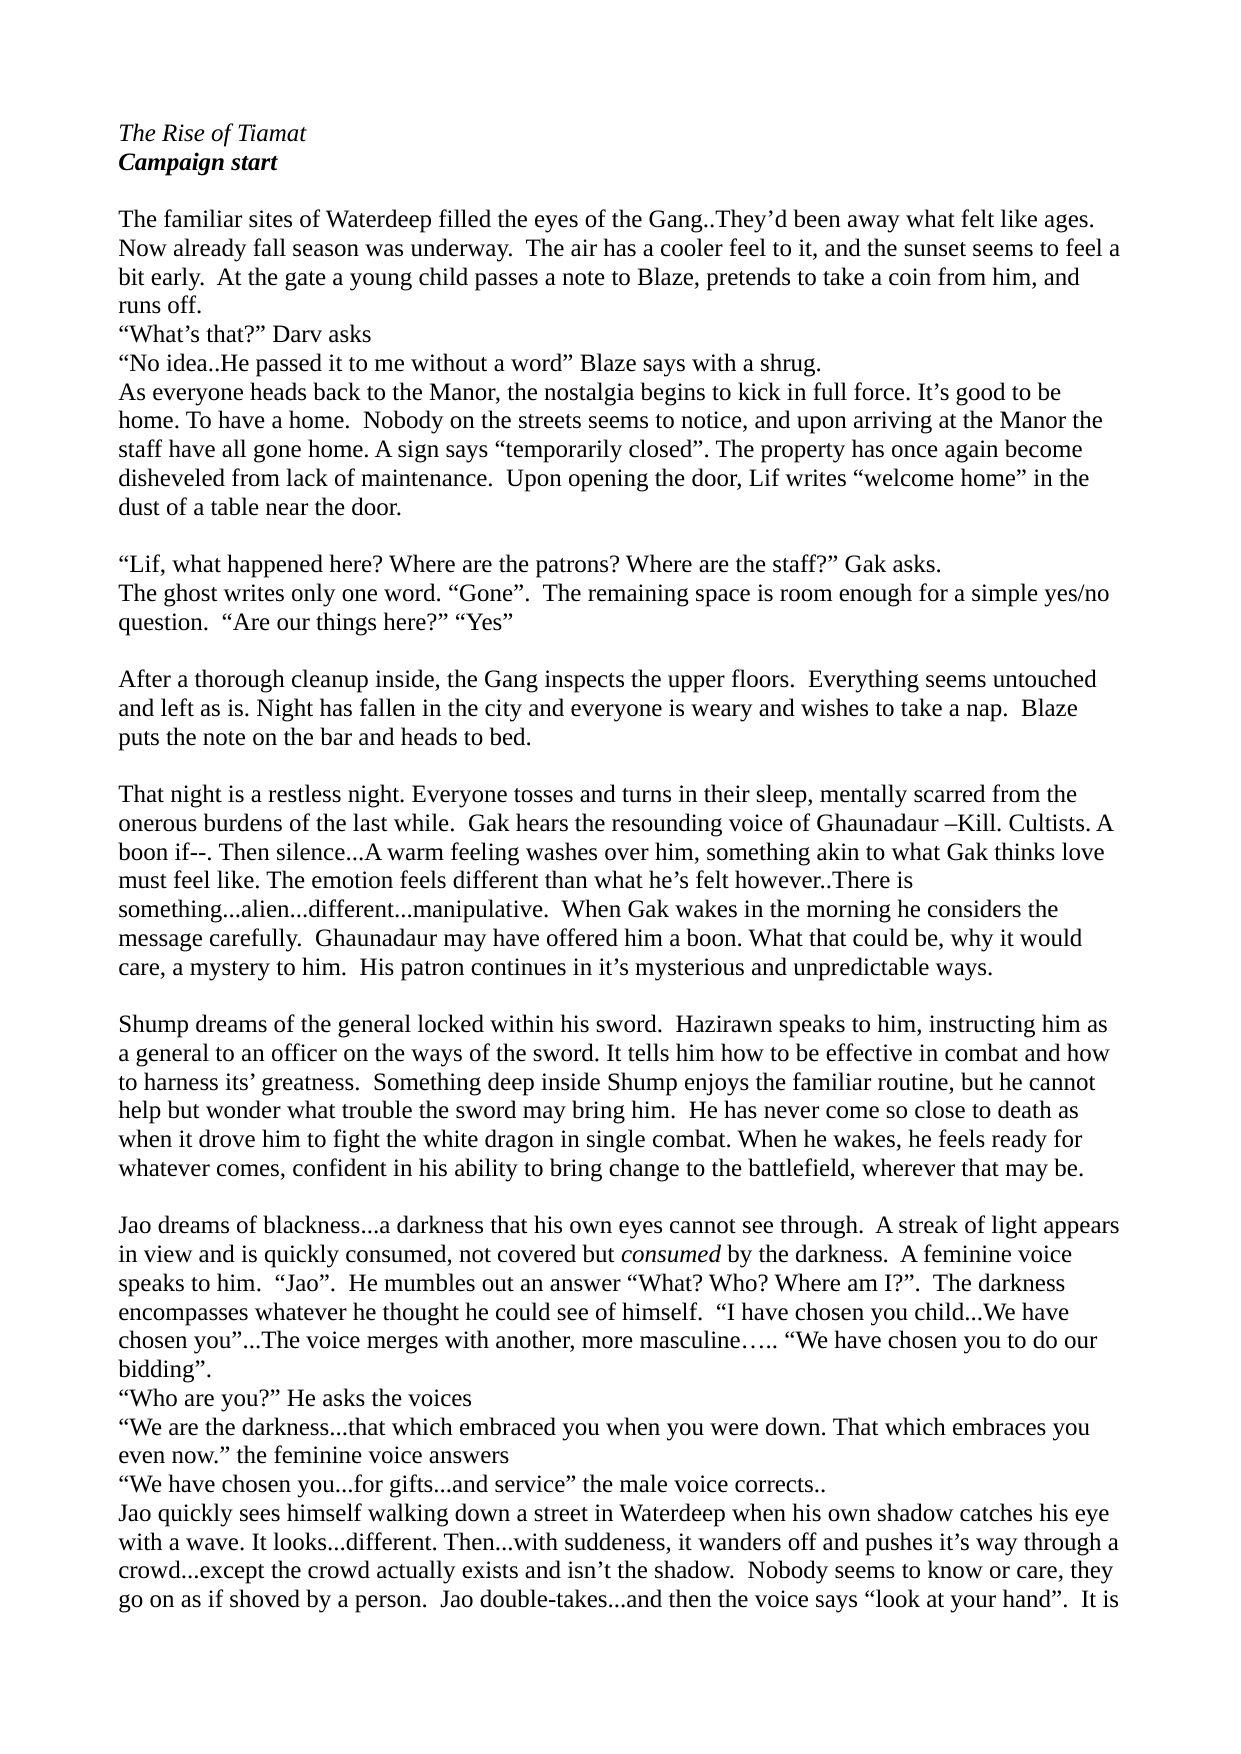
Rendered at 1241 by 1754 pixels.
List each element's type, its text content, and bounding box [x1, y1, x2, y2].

text The ghost writes only one word. “Gone”. The remaining space is room enough for a simple yes/no question. “Are our things here?” “Yes” [118, 578, 1122, 636]
text The Rise of Tiamat [118, 118, 1122, 147]
text “Lif, what happened here? Where are the patrons? Where are the staff?” Gak asks. [118, 549, 1122, 578]
text Jao dreams of blackness...a darkness that his own eyes cannot see through. A streak of light appears in view and is quickly consumed, not covered but consumed by the darkness. A feminine voice speaks to him. “Jao”. He mumbles out an answer “What? Who? Where am I?”. The darkness encompasses whatever he thought he could see of himself. “I have chosen you child...We have chosen you”...The voice merges with another, more masculine….. “We have chosen you to do our bidding”. [118, 1211, 1122, 1383]
text “We are the darkness...that which embraced you when you were down. That which embraces you even now.” the feminine voice answers [118, 1412, 1122, 1469]
text “Who are you?” He asks the voices [118, 1383, 1122, 1412]
text That night is a restless night. Everyone tosses and turns in their sleep, mentally scarred from the onerous burdens of the last while. Gak hears the resounding voice of Ghaunadaur –Kill. Cultists. A boon if--. Then silence...A warm feeling washes over him, something akin to what Gak thinks love must feel like. The emotion feels different than what he’s felt however..There is something...alien...different...manipulative. When Gak wakes in the morning he considers the message carefully. Ghaunadaur may have offered him a boon. What that could be, why it would care, a mystery to him. His patron continues in it’s mysterious and unpredictable ways. [118, 779, 1122, 981]
text Shump dreams of the general locked within his sword. Hazirawn speaks to him, instructing him as a general to an officer on the ways of the sword. It tells him how to be effective in combat and how to harness its’ greatness. Something deep inside Shump enjoys the familiar routine, but he cannot help but wonder what trouble the sword may bring him. He has never come so close to death as when it drove him to fight the white dragon in single combat. When he wakes, he feels ready for whatever comes, confident in his ability to bring change to the battlefield, wherever that may be. [118, 1009, 1122, 1182]
text “No idea..He passed it to me without a word” Blaze says with a shrug. [118, 348, 1122, 377]
text After a thorough cleanup inside, the Gang inspects the upper floors. Everything seems untouched and left as is. Night has fallen in the city and everyone is weary and wishes to take a nap. Blaze puts the note on the bar and heads to bed. [118, 664, 1122, 751]
text As everyone heads back to the Manor, the nostalgia begins to kick in full force. It’s good to be home. To have a home. Nobody on the streets seems to notice, and upon arriving at the Manor the staff have all gone home. A sign says “temporarily closed”. The property has once again become disheveled from lack of maintenance. Upon opening the door, Lif writes “welcome home” in the dust of a table near the door. [118, 377, 1122, 521]
text “What’s that?” Darv asks [118, 319, 1122, 348]
text “We have chosen you...for gifts...and service” the male voice corrects.. [118, 1469, 1122, 1498]
text Campaign start [118, 147, 1122, 176]
text Jao quickly sees himself walking down a street in Waterdeep when his own shadow catches his eye with a wave. It looks...different. Then...with suddeness, it wanders off and pushes it’s way through a crowd...except the crowd actually exists and isn’t the shadow. Nobody seems to know or care, they go on as if shoved by a person. Jao double-takes...and then the voice says “look at your hand”. It is [118, 1498, 1122, 1613]
text The familiar sites of Waterdeep filled the eyes of the Gang..They’d been away what felt like ages. Now already fall season was underway. The air has a cooler feel to it, and the sunset seems to feel a bit early. At the gate a young child passes a note to Blaze, pretends to take a coin from him, and runs off. [118, 204, 1122, 319]
